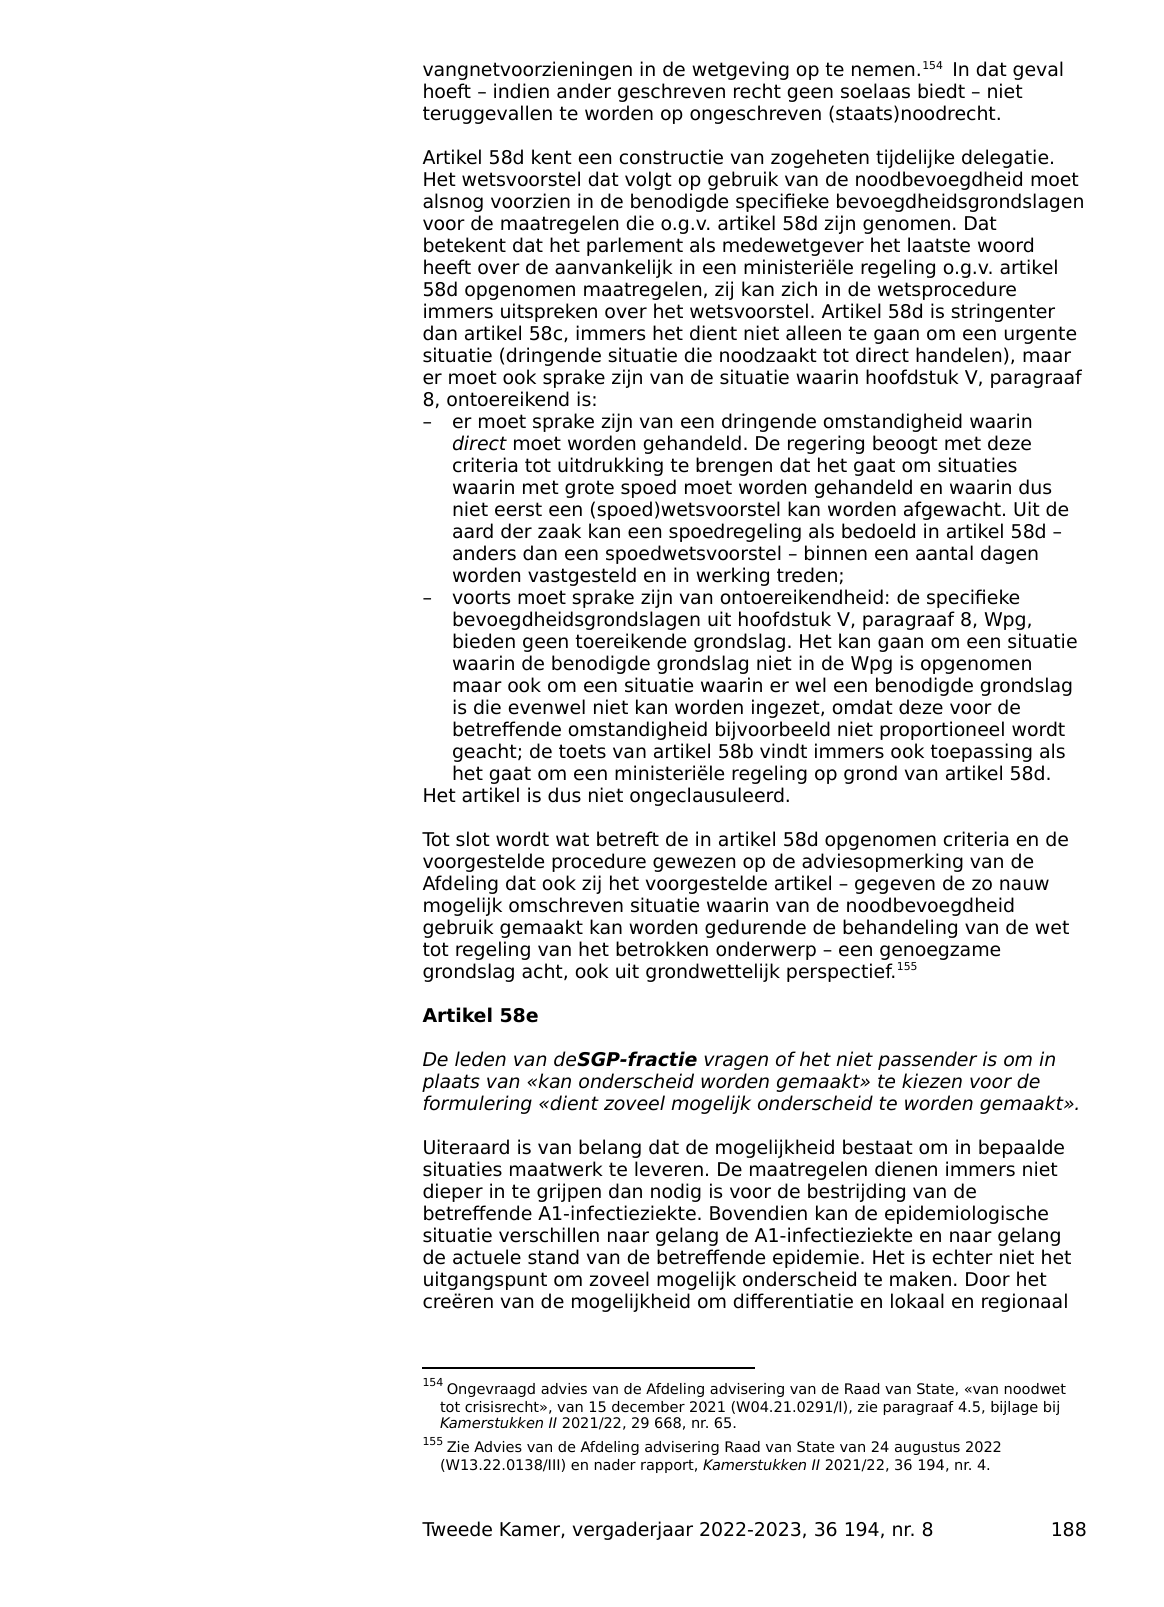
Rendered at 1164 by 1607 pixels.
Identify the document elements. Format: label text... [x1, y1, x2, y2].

text vangnetvoorzieningen in de wetgeving op te nemen. In dat geval hoeft – indien ander geschreven recht geen soelaas biedt – niet teruggevallen te worden op ongeschreven (staats)noodrecht. [422, 59, 1087, 125]
text Tot slot wordt wat betreft de in artikel 58d opgenomen criteria en de voorgestelde procedure gewezen op de adviesopmerking van de Afdeling dat ook zij het voorgestelde artikel – gegeven de zo nauw mogelijk omschreven situatie waarin van de noodbevoegdheid gebruik gemaakt kan worden gedurende de behandeling van de wet tot regeling van het betrokken onderwerp – een genoegzame grondslag acht, ook uit grondwettelijk perspectief. [422, 829, 1087, 983]
subtitle Artikel 58e [422, 1005, 1087, 1027]
text Ongevraagd advies van de Afdeling advisering van de Raad van State, «van noodwet tot crisisrecht», van 15 december 2021 (W04.21.0291/I), zie paragraaf 4.5, bijlage bij Kamerstukken II 2021/22, 29 668, nr. 65. [422, 1377, 1087, 1432]
text Zie Advies van de Afdeling advisering Raad van State van 24 augustus 2022 (W13.22.0138/III) en nader rapport, Kamerstukken II 2021/22, 36 194, nr. 4. [422, 1435, 1087, 1474]
text – voorts moet sprake zijn van ontoereikendheid: de specifieke bevoegdheidsgrondslagen uit hoofdstuk V, paragraaf 8, Wpg, bieden geen toereikende grondslag. Het kan gaan om een situatie waarin de benodigde grondslag niet in de Wpg is opgenomen maar ook om een situatie waarin er wel een benodigde grondslag is die evenwel niet kan worden ingezet, omdat deze voor de betreffende omstandigheid bijvoorbeeld niet proportioneel wordt geacht; de toets van artikel 58b vindt immers ook toepassing als het gaat om een ministeriële regeling op grond van artikel 58d. [422, 587, 1087, 784]
text Het artikel is dus niet ongeclausuleerd. [422, 784, 1087, 807]
text De leden van deSGP-fractie vragen of het niet passender is om in plaats van «kan onderscheid worden gemaakt» te kiezen voor de formulering «dient zoveel mogelijk onderscheid te worden gemaakt». [422, 1049, 1087, 1115]
text Artikel 58d kent een constructie van zogeheten tijdelijke delegatie. Het wetsvoorstel dat volgt op gebruik van de noodbevoegdheid moet alsnog voorzien in de benodigde specifieke bevoegdheidsgrondslagen voor de maatregelen die o.g.v. artikel 58d zijn genomen. Dat betekent dat het parlement als medewetgever het laatste woord heeft over de aanvankelijk in een ministeriële regeling o.g.v. artikel 58d opgenomen maatregelen, zij kan zich in de wetsprocedure immers uitspreken over het wetsvoorstel. Artikel 58d is stringenter dan artikel 58c, immers het dient niet alleen te gaan om een urgente situatie (dringende situatie die noodzaakt tot direct handelen), maar er moet ook sprake zijn van de situatie waarin hoofdstuk V, paragraaf 8, ontoereikend is: [422, 147, 1087, 411]
text – er moet sprake zijn van een dringende omstandigheid waarin direct moet worden gehandeld. De regering beoogt met deze criteria tot uitdrukking te brengen dat het gaat om situaties waarin met grote spoed moet worden gehandeld en waarin dus niet eerst een (spoed)wetsvoorstel kan worden afgewacht. Uit de aard der zaak kan een spoedregeling als bedoeld in artikel 58d – anders dan een spoedwetsvoorstel – binnen een aantal dagen worden vastgesteld en in werking treden; [422, 411, 1087, 587]
text Uiteraard is van belang dat de mogelijkheid bestaat om in bepaalde situaties maatwerk te leveren. De maatregelen dienen immers niet dieper in te grijpen dan nodig is voor de bestrijding van de betreffende A1-infectieziekte. Bovendien kan de epidemiologische situatie verschillen naar gelang de A1-infectieziekte en naar gelang de actuele stand van de betreffende epidemie. Het is echter niet het uitgangspunt om zoveel mogelijk onderscheid te maken. Door het creëren van de mogelijkheid om differentiatie en lokaal en regionaal [422, 1137, 1087, 1313]
